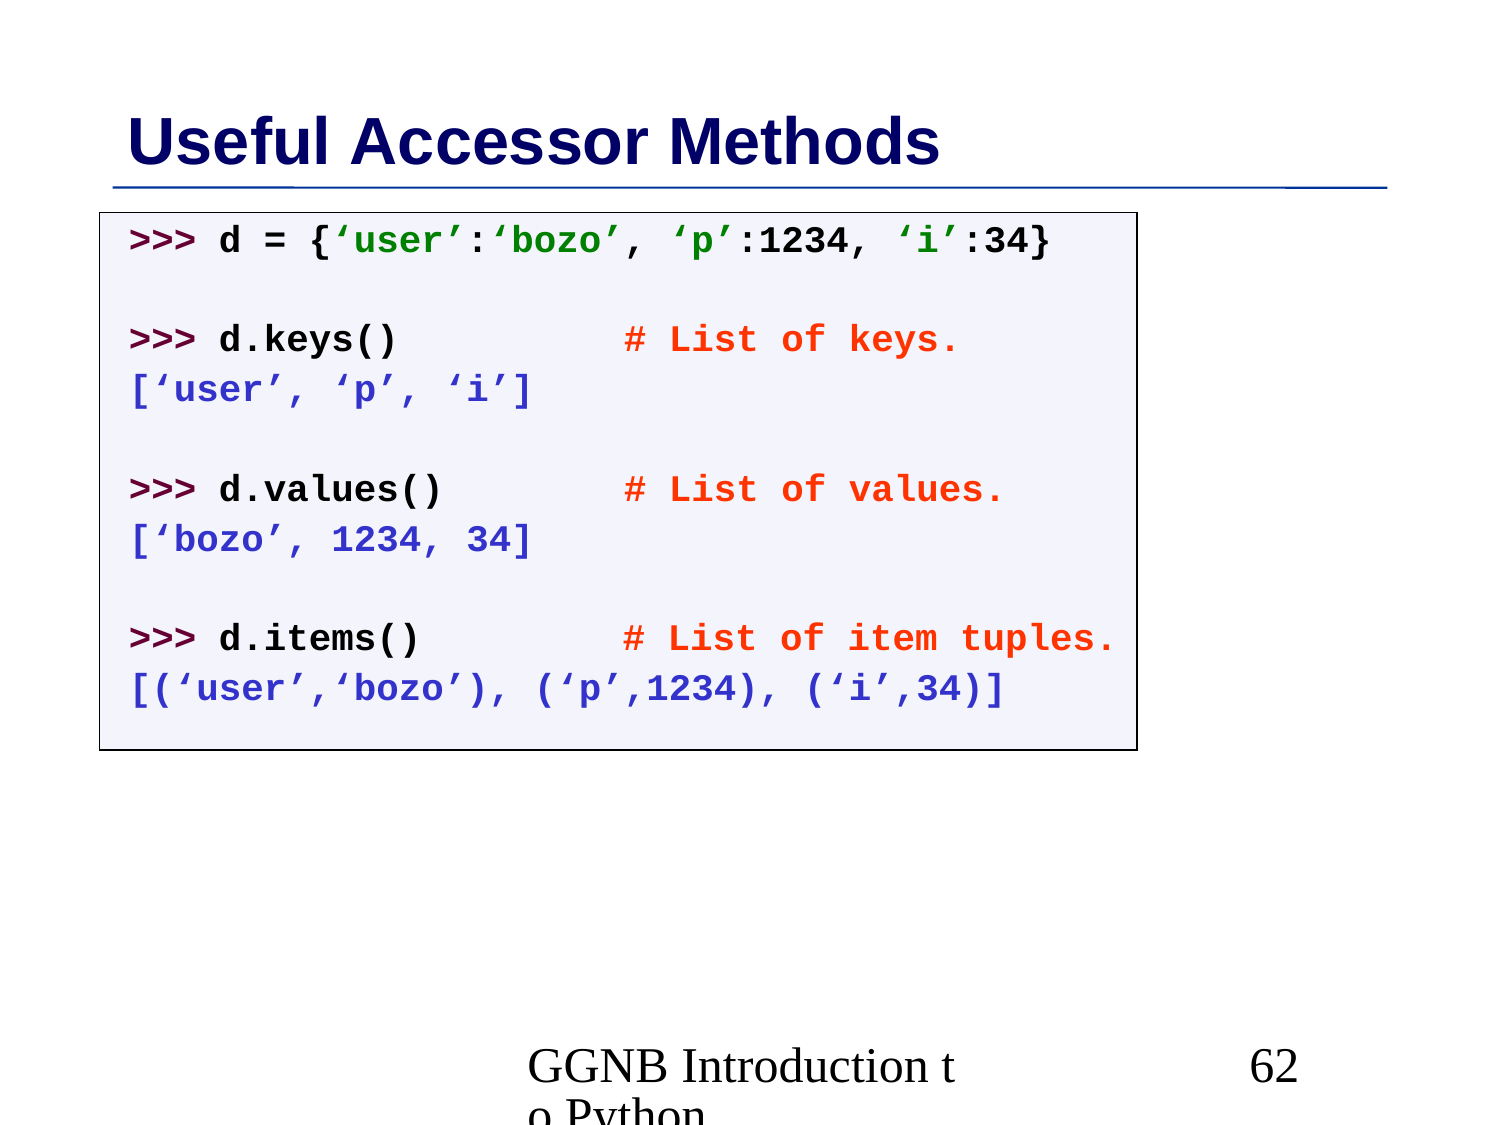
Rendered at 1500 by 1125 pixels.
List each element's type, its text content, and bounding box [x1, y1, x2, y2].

title Useful Accessor Methods [112, 89, 1388, 185]
list >>> d = {‘user’:‘bozo’, ‘p’:1234, ‘i’:34} >>> d.keys() # List of keys. [‘user’, ‘p’, ‘i’] >>> d.values() # List of values. [‘bozo’, 1234, 34] >>> d.items() # List of item tuples. [(‘user’,‘bozo’), (‘p’,1234), (‘i’,34)] [112, 212, 1388, 963]
text_box [99, 212, 112, 751]
